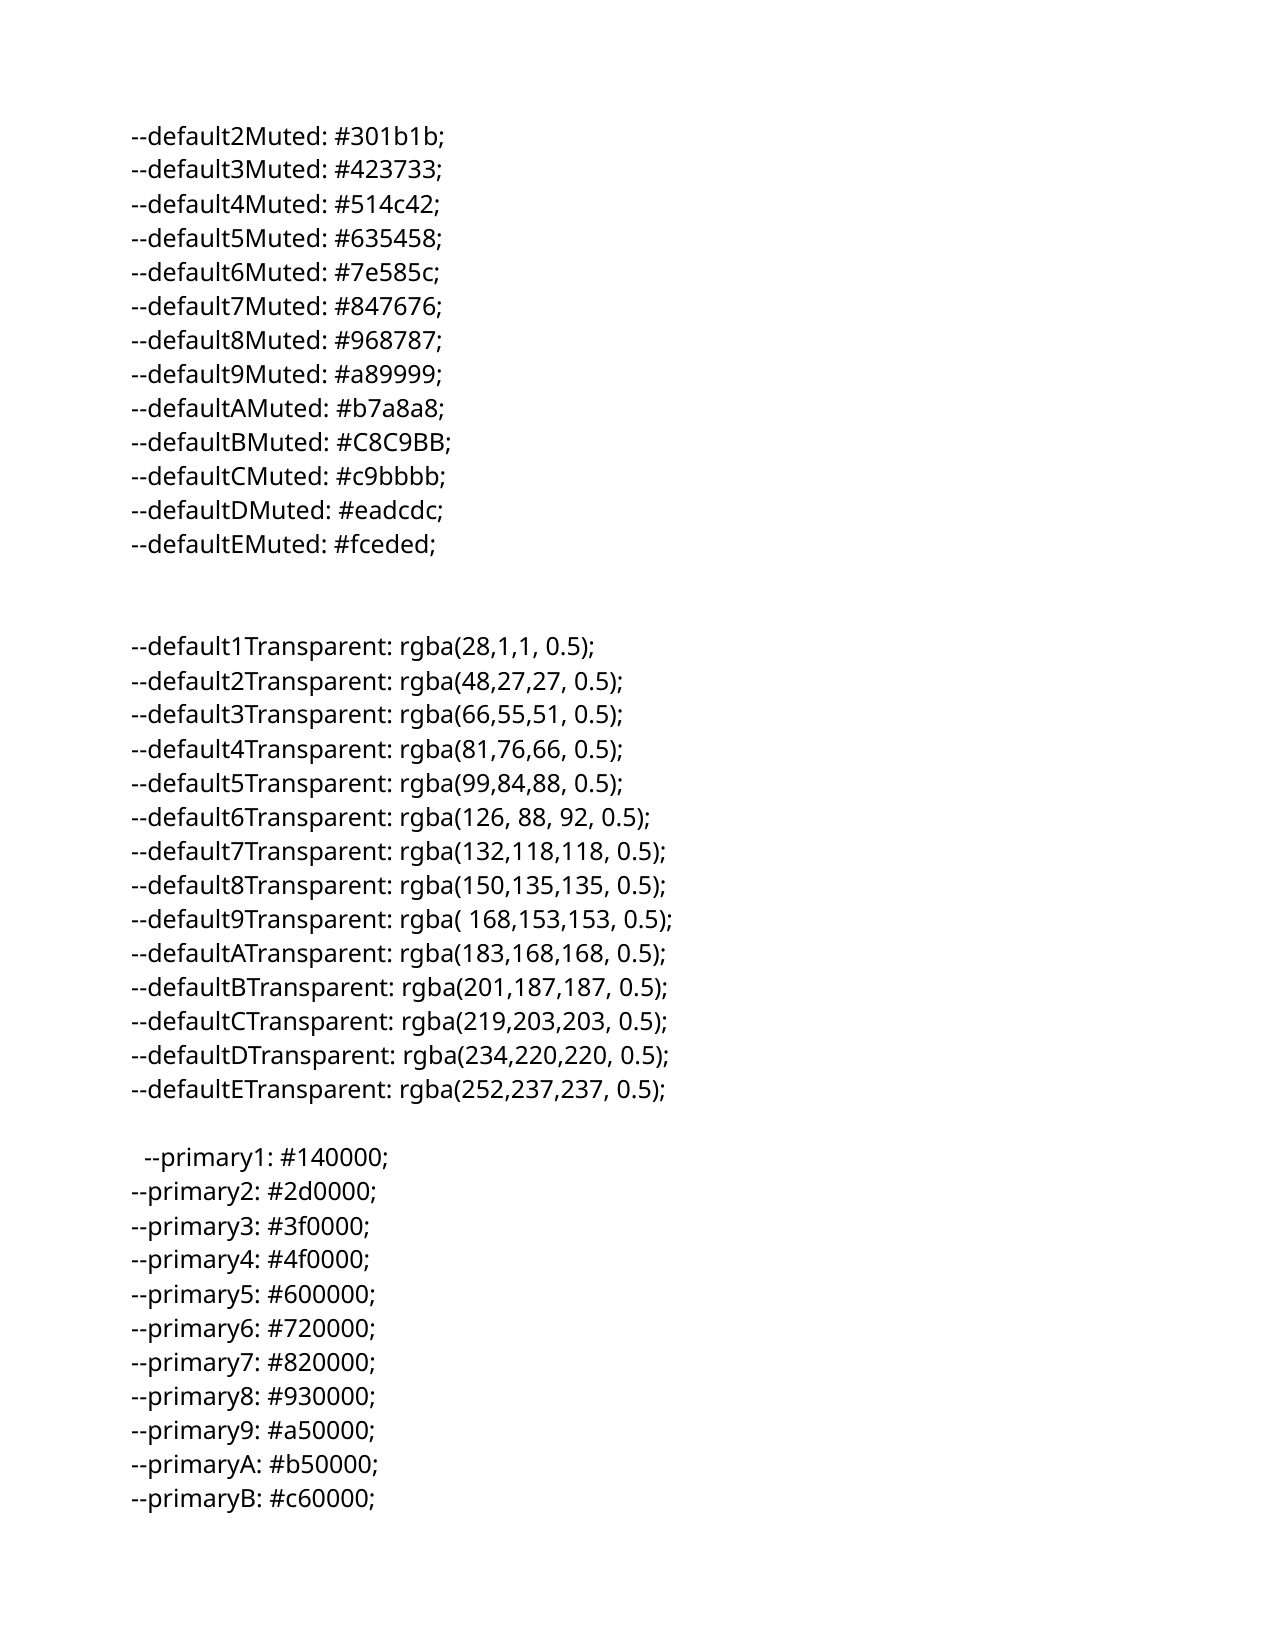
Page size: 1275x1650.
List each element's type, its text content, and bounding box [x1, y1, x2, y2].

text --default1Transparent: rgba(28,1,1, 0.5); [118, 629, 1157, 663]
text --primaryB: #c60000; [118, 1481, 1157, 1515]
text --default7Transparent: rgba(132,118,118, 0.5); [118, 833, 1157, 867]
text --default5Muted: #635458; [118, 220, 1157, 254]
text --default6Transparent: rgba(126, 88, 92, 0.5); [118, 799, 1157, 833]
text --defaultATransparent: rgba(183,168,168, 0.5); [118, 936, 1157, 970]
text --defaultDTransparent: rgba(234,220,220, 0.5); [118, 1038, 1157, 1072]
text --default9Muted: #a89999; [118, 357, 1157, 391]
text --defaultEMuted: #fceded; [118, 527, 1157, 561]
text --default8Transparent: rgba(150,135,135, 0.5); [118, 867, 1157, 902]
text --default2Transparent: rgba(48,27,27, 0.5); [118, 663, 1157, 697]
text --default7Muted: #847676; [118, 288, 1157, 322]
text --primary9: #a50000; [118, 1412, 1157, 1447]
text --primary2: #2d0000; [118, 1174, 1157, 1208]
text --default3Muted: #423733; [118, 152, 1157, 186]
text --defaultCMuted: #c9bbbb; [118, 459, 1157, 493]
text --primary7: #820000; [118, 1344, 1157, 1378]
text --primary8: #930000; [118, 1378, 1157, 1412]
text --defaultBMuted: #C8C9BB; [118, 425, 1157, 459]
text --default4Muted: #514c42; [118, 186, 1157, 220]
text --defaultETransparent: rgba(252,237,237, 0.5); [118, 1072, 1157, 1106]
text --primary4: #4f0000; [118, 1242, 1157, 1276]
text --defaultDMuted: #eadcdc; [118, 493, 1157, 527]
text --primary5: #600000; [118, 1276, 1157, 1310]
text --default6Muted: #7e585c; [118, 254, 1157, 288]
text --defaultCTransparent: rgba(219,203,203, 0.5); [118, 1004, 1157, 1038]
text --defaultBTransparent: rgba(201,187,187, 0.5); [118, 970, 1157, 1004]
text --defaultAMuted: #b7a8a8; [118, 391, 1157, 425]
text --default3Transparent: rgba(66,55,51, 0.5); [118, 697, 1157, 731]
text --default9Transparent: rgba( 168,153,153, 0.5); [118, 902, 1157, 936]
text --default4Transparent: rgba(81,76,66, 0.5); [118, 731, 1157, 765]
text --default2Muted: #301b1b; [118, 118, 1157, 152]
text --primary3: #3f0000; [118, 1208, 1157, 1242]
text --default5Transparent: rgba(99,84,88, 0.5); [118, 765, 1157, 799]
text --primary1: #140000; [118, 1140, 1157, 1174]
text --default8Muted: #968787; [118, 322, 1157, 357]
text --primary6: #720000; [118, 1310, 1157, 1344]
text --primaryA: #b50000; [118, 1447, 1157, 1481]
